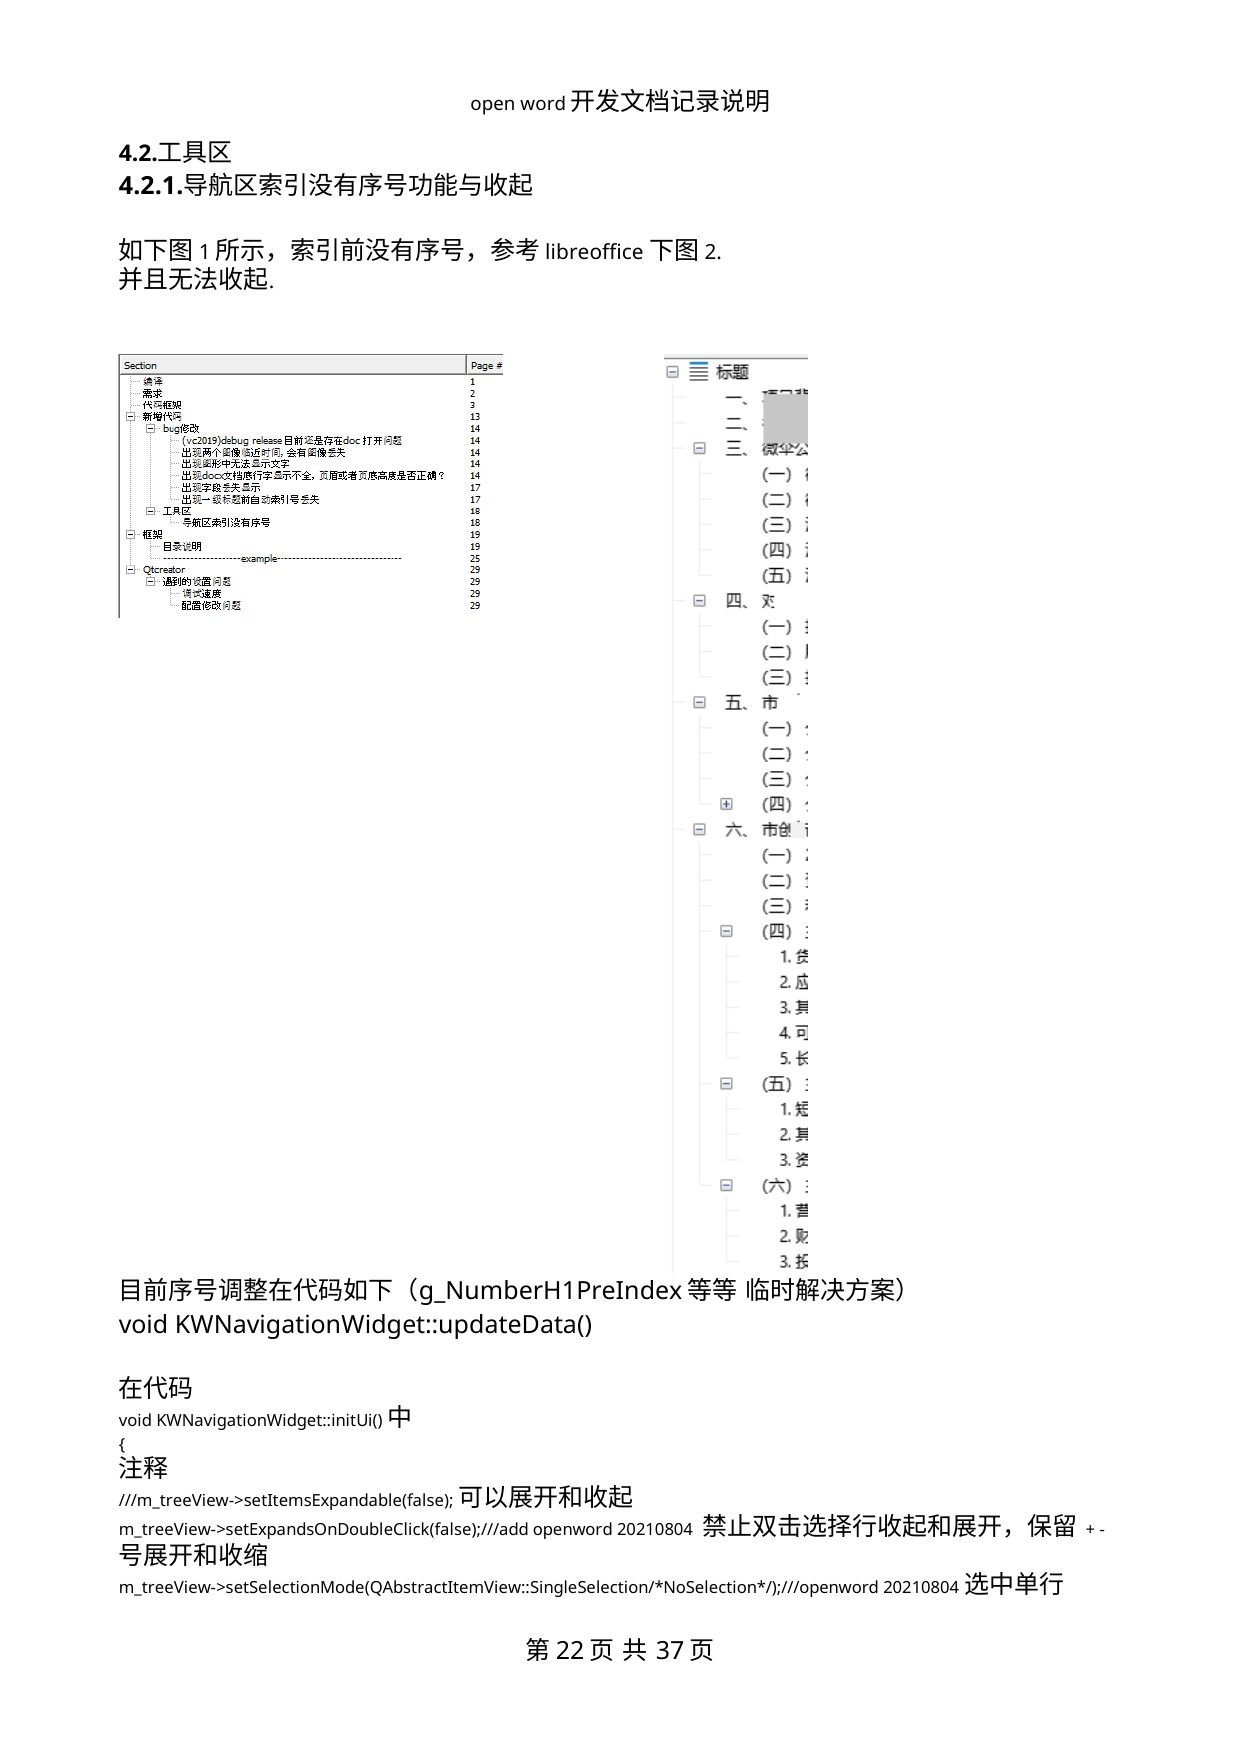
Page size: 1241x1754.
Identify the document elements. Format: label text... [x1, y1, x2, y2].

text void KWNavigationWidget::initUi() 中 [119, 1403, 1121, 1432]
text 在代码 [119, 1374, 1121, 1403]
subtitle 工具区 [119, 137, 1121, 168]
text 如下图1所示，索引前没有序号，参考libreoffice 下图2. [119, 236, 1121, 265]
text ///m_treeView->setItemsExpandable(false); 可以展开和收起 [119, 1484, 1121, 1513]
subtitle 导航区索引没有序号功能与收起 [119, 168, 1121, 202]
text 注释 [119, 1455, 1121, 1484]
text 并且无法收起. [119, 265, 1121, 294]
text 目前序号调整在代码如下（g_NumberH1PreIndex等等 临时解决方案） [119, 1273, 1121, 1307]
picture [664, 354, 808, 1273]
text void KWNavigationWidget::updateData() [119, 1307, 1121, 1341]
picture [118, 354, 503, 618]
text m_treeView->setExpandsOnDoubleClick(false);///add openword 20210804 禁止双击选择行收起和展开，保留 + - 号展开和收缩 [119, 1513, 1121, 1571]
text { [119, 1432, 1121, 1455]
text m_treeView->setSelectionMode(QAbstractItemView::SingleSelection/*NoSelection*/);///openword 20210804 选中单行 [119, 1571, 1121, 1600]
